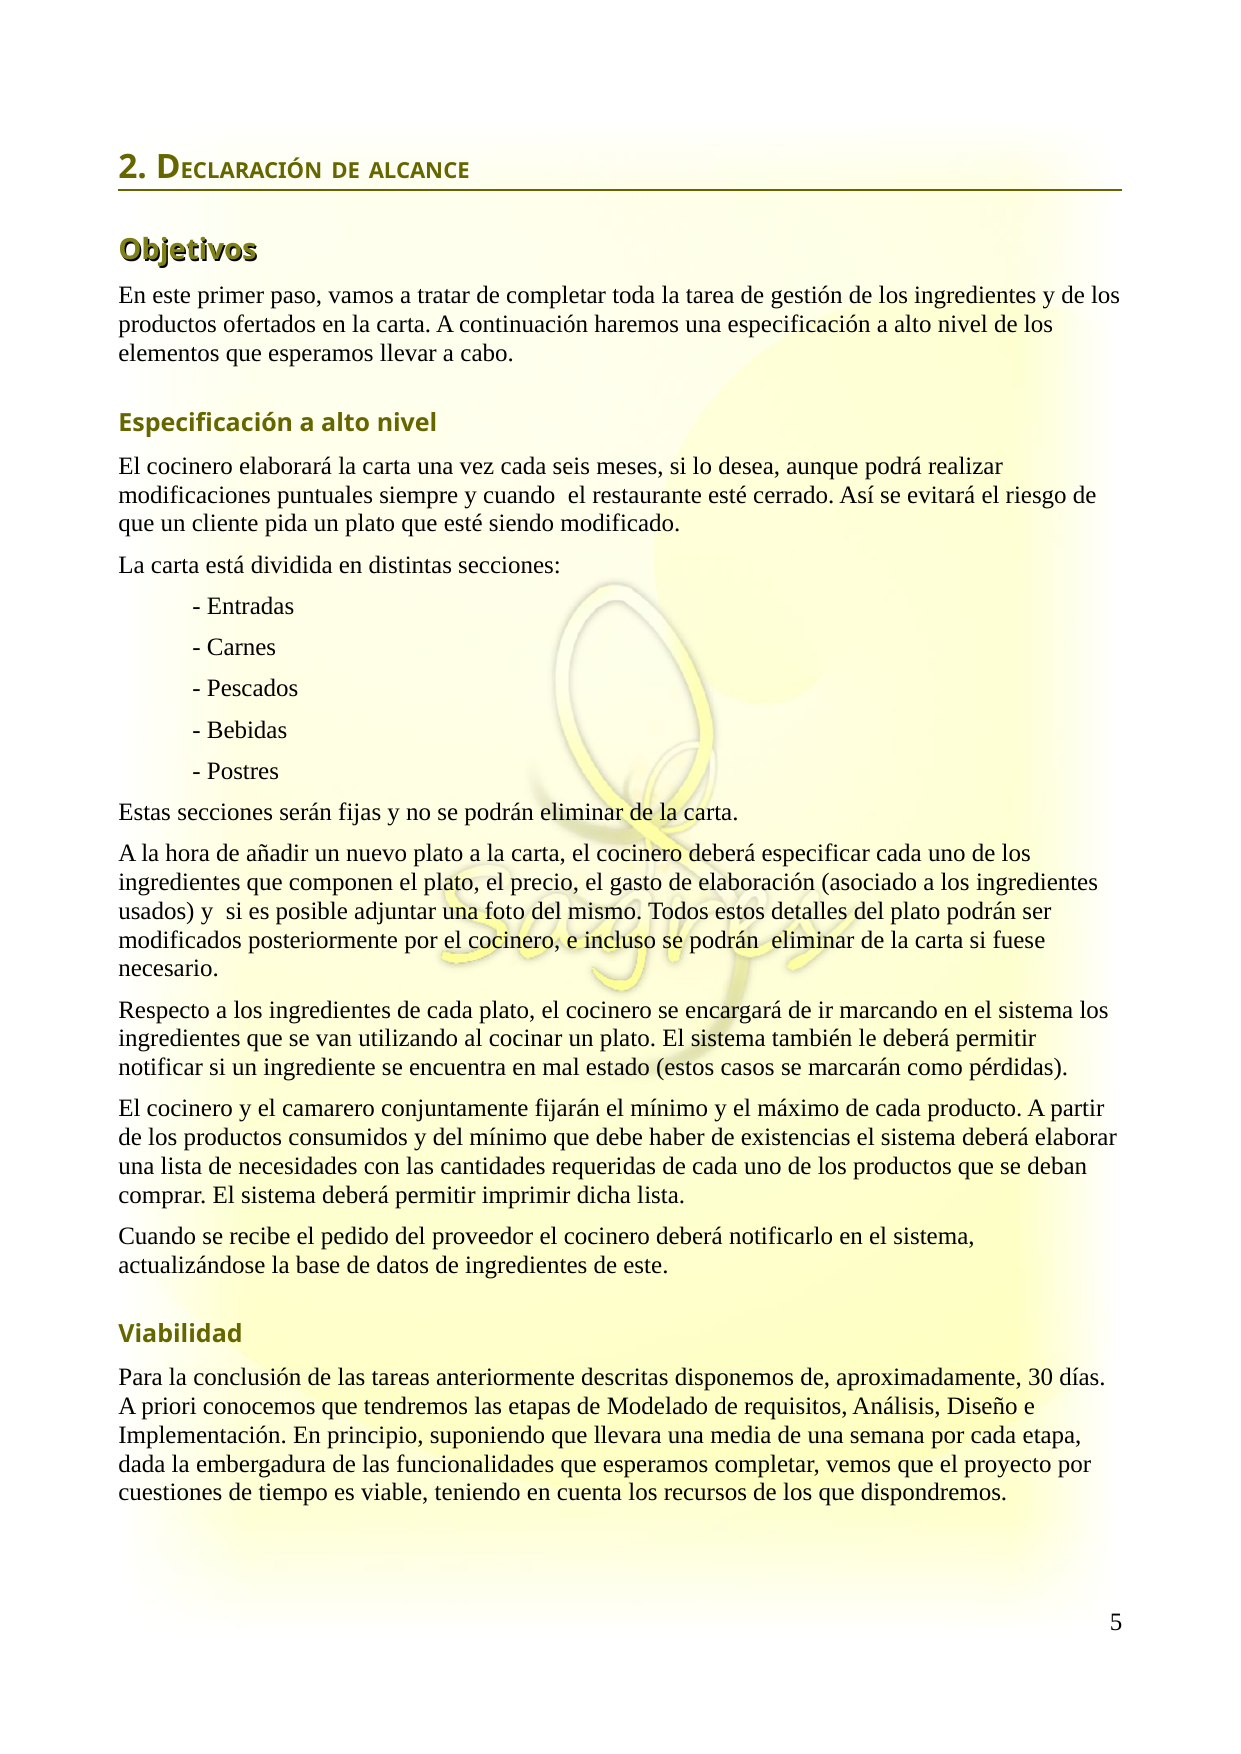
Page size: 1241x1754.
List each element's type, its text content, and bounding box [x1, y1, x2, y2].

picture [118, 826, 1122, 838]
picture [118, 268, 1122, 281]
picture [118, 982, 1122, 995]
text El cocinero elaborará la carta una vez cada seis meses, si lo desea, aunque podrá realizar modificaciones puntuales siempre y cuando el restaurante esté cerrado. Así se evitará el riesgo de que un cliente pida un plato que esté siendo modificado. [118, 451, 1122, 537]
text Estas secciones serán fijas y no se podrán eliminar de la carta. [118, 797, 1122, 826]
picture [118, 118, 1122, 143]
text - Bebidas [118, 715, 1122, 743]
picture [118, 578, 1122, 591]
text - Entradas [118, 591, 1122, 620]
subtitle Objetivos [118, 228, 1122, 268]
picture [118, 367, 1122, 404]
picture [118, 1350, 1122, 1362]
picture [118, 438, 1122, 451]
picture [118, 620, 1122, 632]
text Cuando se recibe el pedido del proveedor el cocinero deberá notificarlo en el sistema, actualizándose la base de datos de ingredientes de este. [118, 1221, 1122, 1278]
text En este primer paso, vamos a tratar de completar toda la tarea de gestión de los ingredientes y de los productos ofertados en la carta. A continuación haremos una especificación a alto nivel de los elementos que esperamos llevar a cabo. [118, 281, 1122, 367]
picture [118, 1208, 1122, 1221]
picture [118, 661, 1122, 673]
picture [118, 191, 1122, 228]
subtitle Especificación a alto nivel [118, 404, 1122, 438]
text El cocinero y el camarero conjuntamente fijarán el mínimo y el máximo de cada producto. A partir de los productos consumidos y del mínimo que debe haber de existencias el sistema deberá elaborar una lista de necesidades con las cantidades requeridas de cada uno de los productos que se deban comprar. El sistema deberá permitir imprimir dicha lista. [118, 1093, 1122, 1208]
text Respecto a los ingredientes de cada plato, el cocinero se encargará de ir marcando en el sistema los ingredientes que se van utilizando al cocinar un plato. El sistema también le deberá permitir notificar si un ingrediente se encuentra en mal estado (estos casos se marcarán como pérdidas). [118, 995, 1122, 1081]
picture [118, 785, 1122, 797]
picture [118, 1278, 1122, 1316]
text A la hora de añadir un nuevo plato a la carta, el cocinero deberá especificar cada uno de los ingredientes que componen el plato, el precio, el gasto de elaboración (asociado a los ingredientes usados) y si es posible adjuntar una foto del mismo. Todos estos detalles del plato podrán ser modificados posteriormente por el cocinero, e incluso se podrán eliminar de la carta si fuese necesario. [118, 838, 1122, 982]
text - Pescados [118, 673, 1122, 702]
picture [118, 1081, 1122, 1093]
picture [118, 702, 1122, 715]
picture [118, 743, 1122, 756]
picture [118, 1506, 1122, 1636]
text Para la conclusión de las tareas anteriormente descritas disponemos de, aproximadamente, 30 días. A priori conocemos que tendremos las etapas de Modelado de requisitos, Análisis, Diseño e Implementación. En principio, suponiendo que llevara una media de una semana por cada etapa, dada la embergadura de las funcionalidades que esperamos completar, vemos que el proyecto por cuestiones de tiempo es viable, teniendo en cuenta los recursos de los que dispondremos. [118, 1362, 1122, 1506]
text - Postres [118, 756, 1122, 785]
text La carta está dividida en distintas secciones: [118, 550, 1122, 578]
text - Carnes [118, 632, 1122, 661]
subtitle 2. Declaración de alcance [118, 143, 1122, 189]
subtitle Viabilidad [118, 1316, 1122, 1350]
picture [118, 537, 1122, 550]
